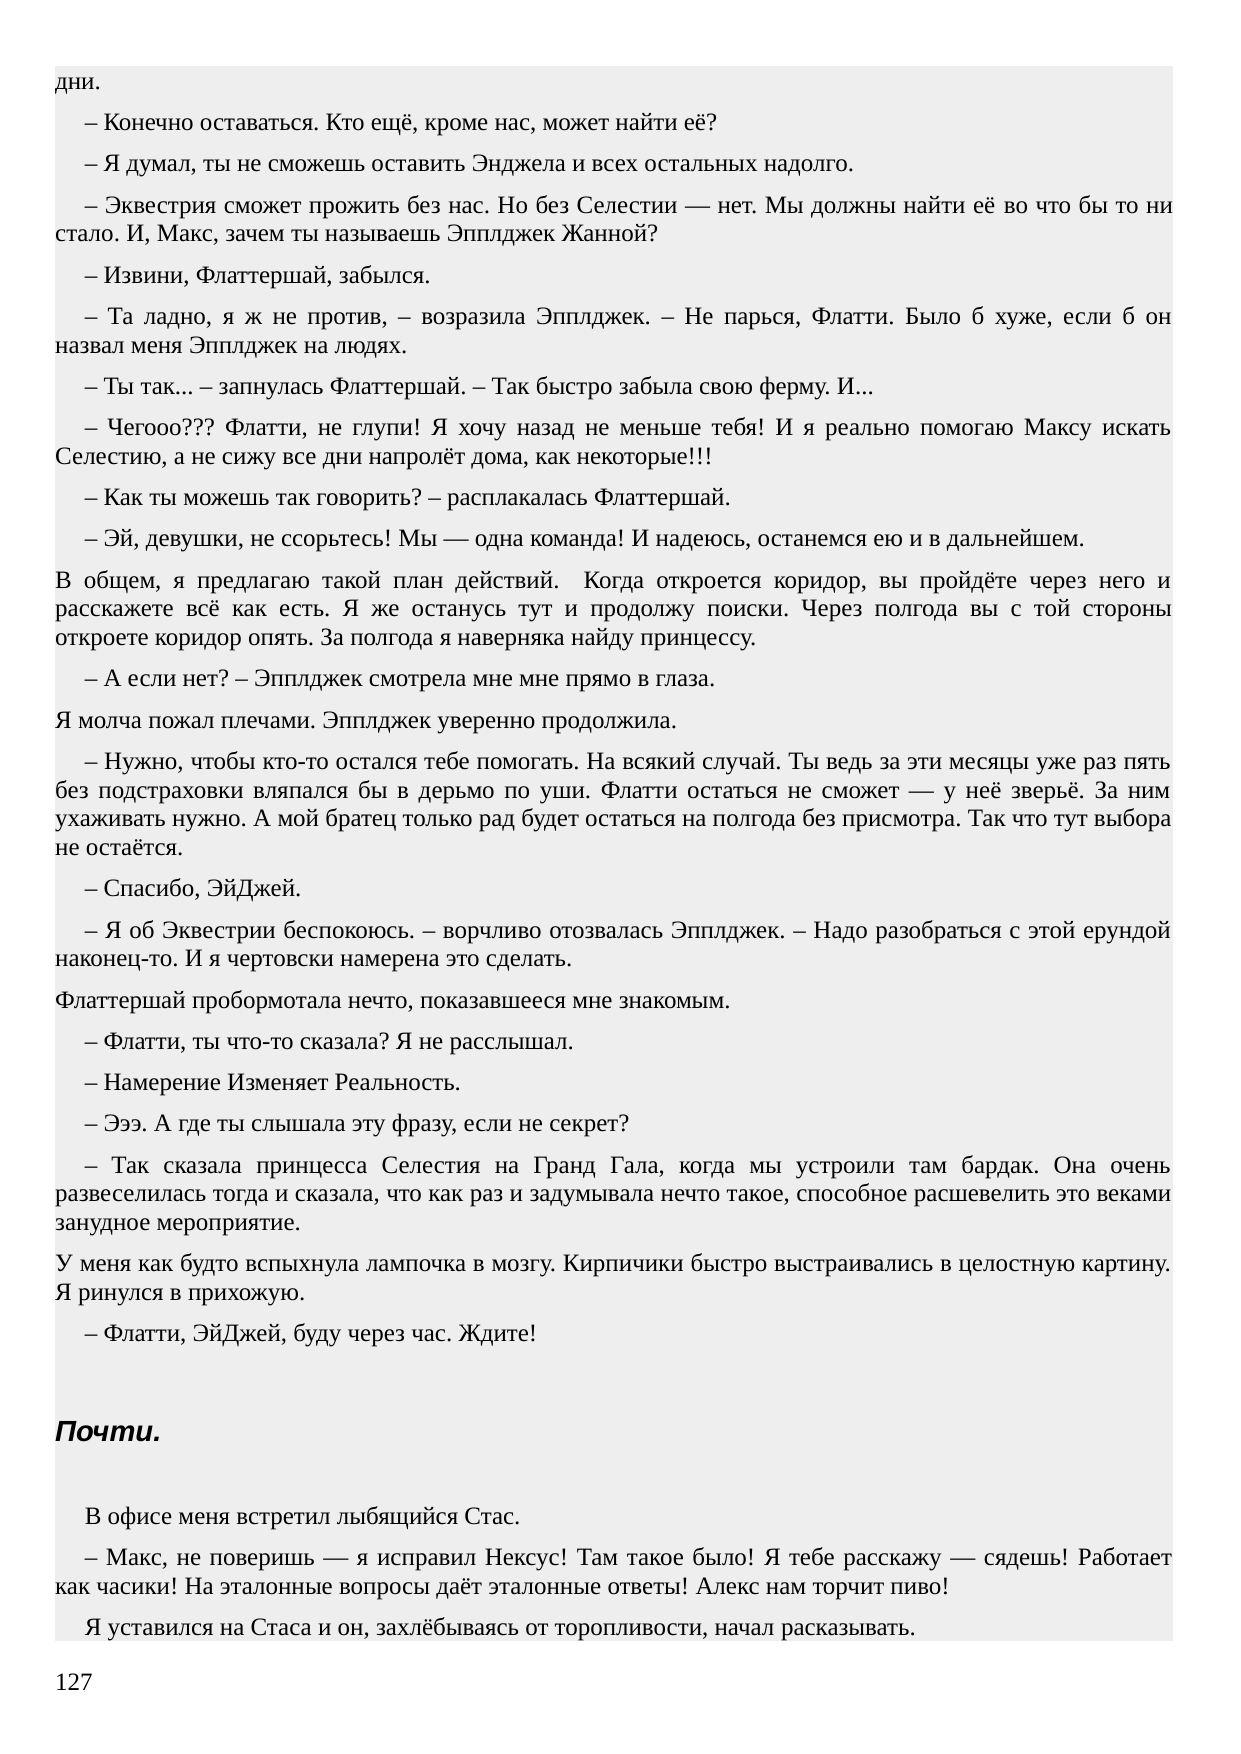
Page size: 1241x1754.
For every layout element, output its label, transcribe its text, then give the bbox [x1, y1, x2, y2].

text – Чегооо??? Флатти, не глупи! Я хочу назад не меньше тебя! И я реально помогаю Максу искать Селестию, а не сижу все дни напролёт дома, как некоторые!!! [55, 412, 1173, 470]
text – Флатти, ЭйДжей, буду через час. Ждите! [55, 1318, 1173, 1347]
text Я уставился на Стаса и он, захлёбываясь от торопливости, начал расказывать. [55, 1612, 1173, 1641]
text – Извини, Флаттершай, забылся. [55, 260, 1173, 288]
list У меня как будто вспыхнула лампочка в мозгу. Кирпичики быстро выстраивались в целостную картину. Я ринулся в прихожую. [55, 1248, 1173, 1306]
text – Эквестрия сможет прожить без нас. Но без Селестии — нет. Мы должны найти её во что бы то ни стало. И, Макс, зачем ты называешь Эпплджек Жанной? [55, 190, 1173, 247]
text – Макс, не поверишь — я исправил Нексус! Там такое было! Я тебе расскажу — сядешь! Работает как часики! На эталонные вопросы даёт эталонные ответы! Алекс нам торчит пиво! [55, 1542, 1173, 1599]
text дни. [55, 66, 1173, 95]
text – Эй, девушки, не ссорьтесь! Мы — одна команда! И надеюсь, останемся ею и в дальнейшем. [55, 523, 1173, 552]
text – Так сказала принцесса Селестия на Гранд Гала, когда мы устроили там бардак. Она очень развеселилась тогда и сказала, что как раз и задумывала нечто такое, способное расшевелить это веками занудное мероприятие. [55, 1150, 1173, 1236]
text – Намерение Изменяет Реальность. [55, 1067, 1173, 1096]
text – Ты так... – запнулась Флаттершай. – Так быстро забыла свою ферму. И... [55, 371, 1173, 400]
list В общем, я предлагаю такой план действий. Когда откроется коридор, вы пройдёте через него и расскажете всё как есть. Я же останусь тут и продолжу поиски. Через полгода вы с той стороны откроете коридор опять. За полгода я наверняка найду принцессу. [55, 565, 1173, 651]
text – Как ты можешь так говорить? – расплакалась Флаттершай. [55, 482, 1173, 511]
text – А если нет? – Эпплджек смотрела мне мне прямо в глаза. [55, 663, 1173, 692]
text – Конечно оставаться. Кто ещё, кроме нас, может найти её? [55, 107, 1173, 136]
text – Я об Эквестрии беспокоюсь. – ворчливо отозвалась Эпплджек. – Надо разобраться с этой ерундой наконец-то. И я чертовски намерена это сделать. [55, 915, 1173, 972]
list Я молча пожал плечами. Эпплджек уверенно продолжила. [55, 705, 1173, 733]
text – Флатти, ты что-то сказала? Я не расслышал. [55, 1026, 1173, 1055]
text – Я думал, ты не сможешь оставить Энджела и всех остальных надолго. [55, 148, 1173, 177]
text В офисе меня встретил лыбящийся Стас. [55, 1501, 1173, 1529]
subtitle Почти. [55, 1413, 1173, 1447]
text – Нужно, чтобы кто-то остался тебе помогать. На всякий случай. Ты ведь за эти месяцы уже раз пять без подстраховки вляпался бы в дерьмо по уши. Флатти остаться не сможет — у неё зверьё. За ним ухаживать нужно. А мой братец только рад будет остаться на полгода без присмотра. Так что тут выбора не остаётся. [55, 746, 1173, 861]
text – Спасибо, ЭйДжей. [55, 873, 1173, 902]
text – Та ладно, я ж не против, – возразила Эпплджек. – Не парься, Флатти. Было б хуже, если б он назвал меня Эпплджек на людях. [55, 301, 1173, 358]
text – Эээ. А где ты слышала эту фразу, если не секрет? [55, 1108, 1173, 1137]
list Флаттершай пробормотала нечто, показавшееся мне знакомым. [55, 985, 1173, 1013]
